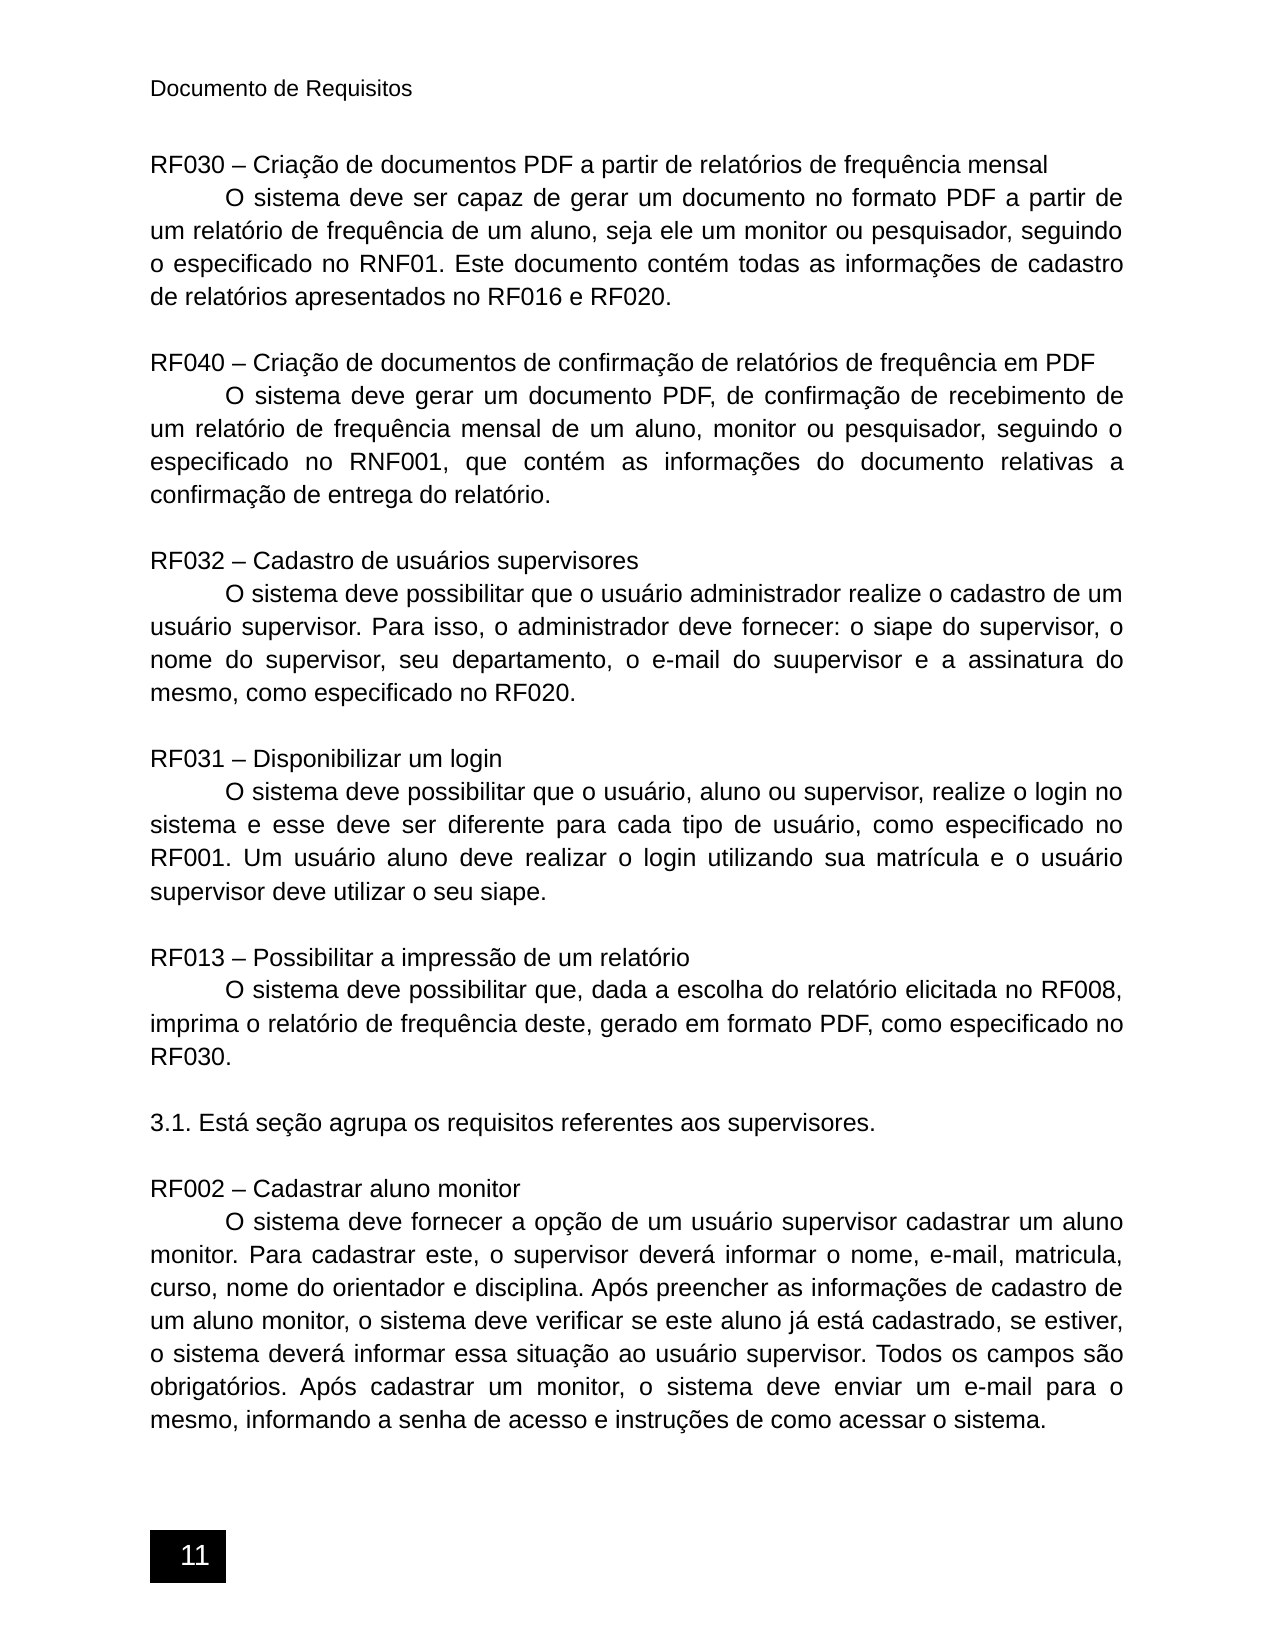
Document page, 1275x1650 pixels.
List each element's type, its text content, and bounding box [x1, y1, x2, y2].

text RF032 – Cadastro de usuários supervisores [150, 546, 1125, 575]
text O sistema deve possibilitar que, dada a escolha do relatório elicitada no RF008, imprima o relatório de frequência deste, gerado em formato PDF, como especificado no RF030. [150, 976, 1125, 1070]
text RF040 – Criação de documentos de confirmação de relatórios de frequência em PDF [150, 348, 1125, 377]
text O sistema deve gerar um documento PDF, de confirmação de recebimento de um relatório de frequência mensal de um aluno, monitor ou pesquisador, seguindo o especificado no RNF001, que contém as informações do documento relativas a confirmação de entrega do relatório. [150, 381, 1125, 509]
text O sistema deve fornecer a opção de um usuário supervisor cadastrar um aluno monitor. Para cadastrar este, o supervisor deverá informar o nome, e-mail, matricula, curso, nome do orientador e disciplina. Após preencher as informações de cadastro de um aluno monitor, o sistema deve verificar se este aluno já está cadastrado, se estiver, o sistema deverá informar essa situação ao usuário supervisor. Todos os campos são obrigatórios. Após cadastrar um monitor, o sistema deve enviar um e-mail para o mesmo, informando a senha de acesso e instruções de como acessar o sistema. [150, 1207, 1125, 1433]
text O sistema deve possibilitar que o usuário, aluno ou supervisor, realize o login no sistema e esse deve ser diferente para cada tipo de usuário, como especificado no RF001. Um usuário aluno deve realizar o login utilizando sua matrícula e o usuário supervisor deve utilizar o seu siape. [150, 777, 1125, 905]
text RF002 – Cadastrar aluno monitor [150, 1174, 1125, 1202]
text O sistema deve possibilitar que o usuário administrador realize o cadastro de um usuário supervisor. Para isso, o administrador deve fornecer: o siape do supervisor, o nome do supervisor, seu departamento, o e-mail do suupervisor e a assinatura do mesmo, como especificado no RF020. [150, 579, 1125, 707]
text RF013 – Possibilitar a impressão de um relatório [150, 942, 1125, 971]
text RF031 – Disponibilizar um login [150, 744, 1125, 773]
text O sistema deve ser capaz de gerar um documento no formato PDF a partir de um relatório de frequência de um aluno, seja ele um monitor ou pesquisador, seguindo o especificado no RNF01. Este documento contém todas as informações de cadastro de relatórios apresentados no RF016 e RF020. [150, 183, 1125, 311]
text 3.1. Está seção agrupa os requisitos referentes aos supervisores. [150, 1108, 1125, 1136]
text RF030 – Criação de documentos PDF a partir de relatórios de frequência mensal [150, 150, 1125, 179]
